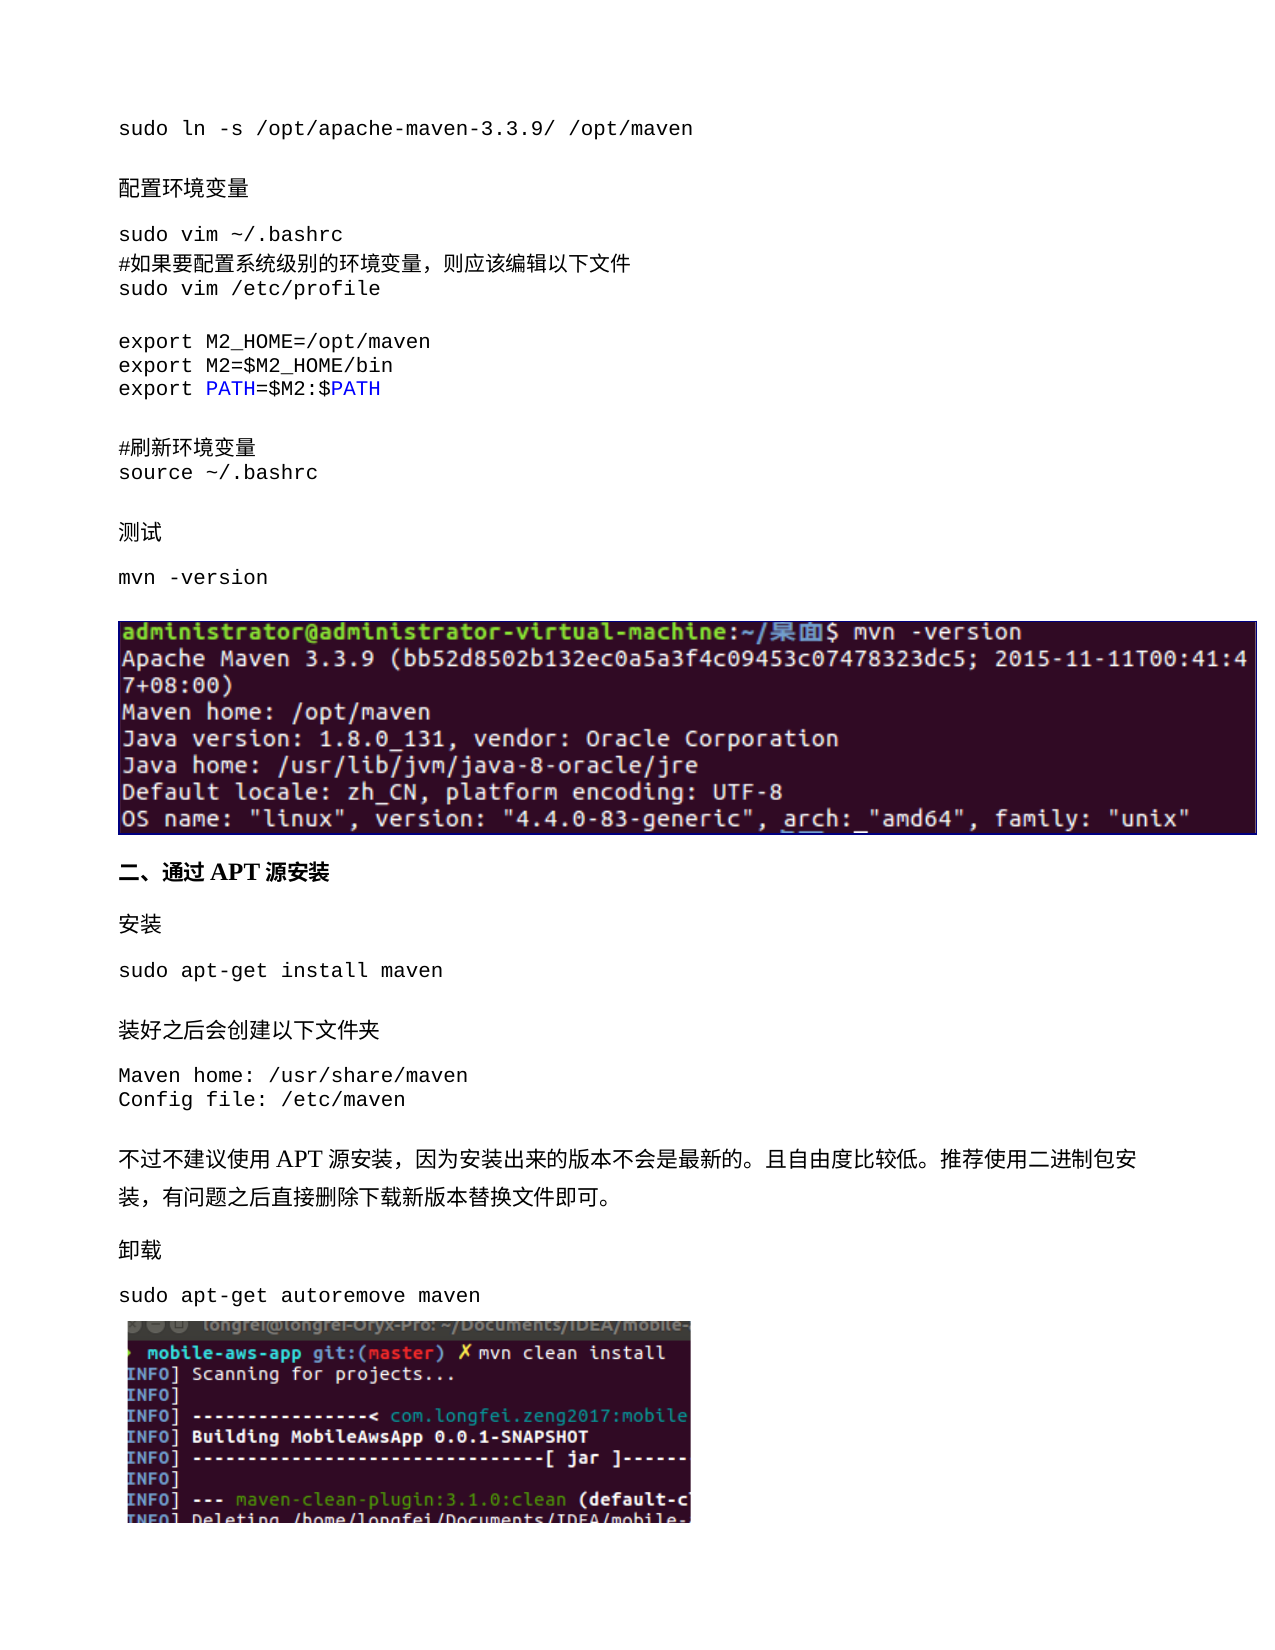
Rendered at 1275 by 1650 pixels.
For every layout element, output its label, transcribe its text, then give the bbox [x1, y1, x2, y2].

text sudo vim /etc/profile [118, 278, 1157, 301]
picture [127, 1321, 691, 1523]
text sudo apt-get install maven [118, 960, 1157, 983]
text 不过不建议使用APT源安装，因为安装出来的版本不会是最新的。且自由度比较低。推荐使用二进制包安装，有问题之后直接删除下载新版本替换文件即可。 [118, 1142, 1157, 1212]
text mvn -version [118, 567, 1157, 591]
text 安装 [118, 907, 1157, 939]
text 配置环境变量 [118, 171, 1157, 203]
text #如果要配置系统级别的环境变量，则应该编辑以下文件 [118, 247, 1157, 278]
text export PATH=$M2:$PATH [118, 378, 1157, 402]
text export M2_HOME=/opt/maven [118, 331, 1157, 354]
text Maven home: /usr/share/maven [118, 1066, 1157, 1089]
text export M2=$M2_HOME/bin [118, 354, 1157, 378]
text Config file: /etc/maven [118, 1089, 1157, 1113]
text 卸载 [118, 1233, 1157, 1264]
text 测试 [118, 515, 1157, 547]
text sudo vim ~/.bashrc [118, 224, 1157, 247]
text sudo ln -s /opt/apache-maven-3.3.9/ /opt/maven [118, 118, 1157, 142]
text 装好之后会创建以下文件夹 [118, 1013, 1157, 1045]
text 二、通过APT源安装 [118, 855, 1157, 887]
picture [120, 622, 1256, 833]
text #刷新环境变量 [118, 431, 1157, 462]
text sudo apt-get autoremove maven [118, 1285, 1157, 1309]
text source ~/.bashrc [118, 462, 1157, 485]
